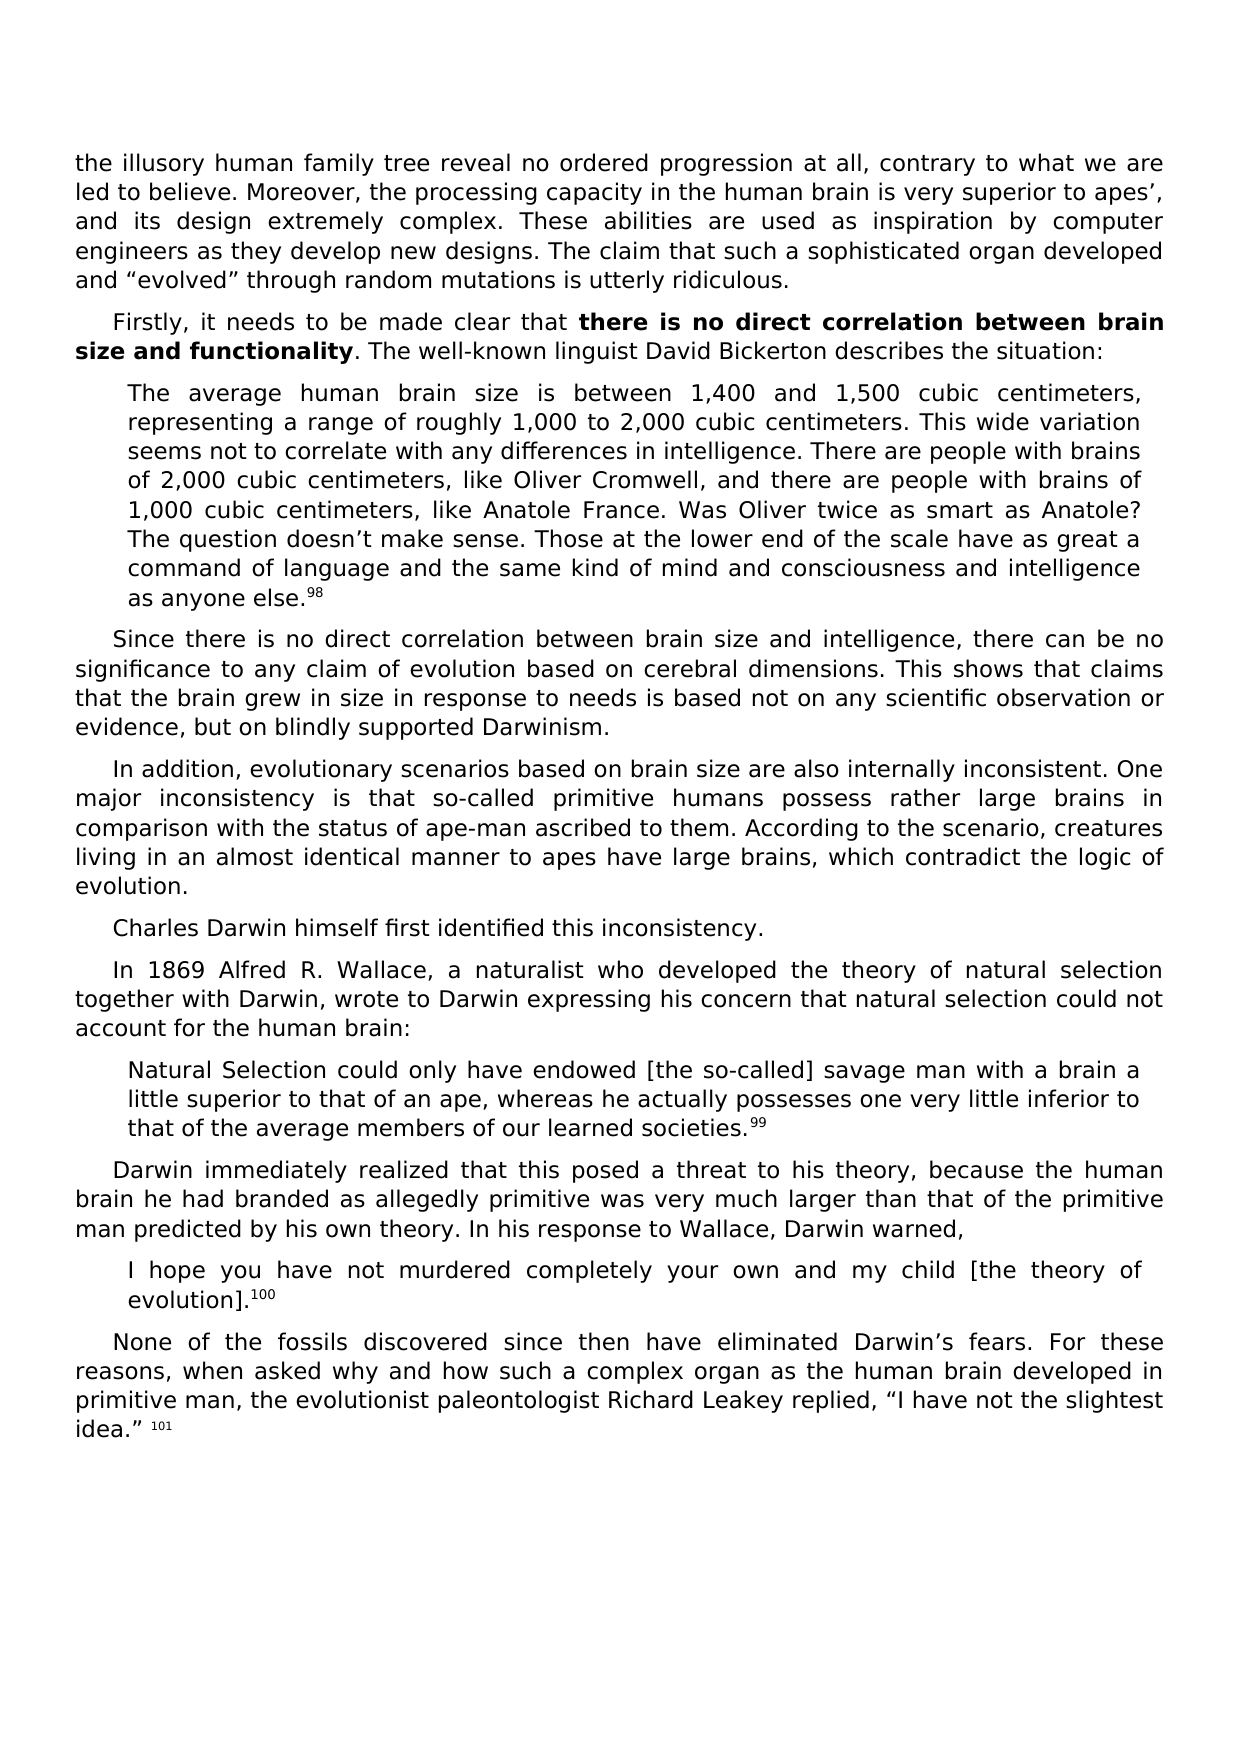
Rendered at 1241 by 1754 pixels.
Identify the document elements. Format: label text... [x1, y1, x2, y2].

text None of the fossils discovered since then have eliminated Darwin’s fears. For these reasons, when asked why and how such a complex organ as the human brain developed in primitive man, the evolutionist paleontologist Richard Leakey replied, “I have not the slightest idea.” 101 [75, 1329, 1165, 1443]
text In 1869 Alfred R. Wallace, a naturalist who developed the theory of natural selection together with Darwin, wrote to Darwin expressing his concern that natural selection could not account for the human brain: [75, 957, 1165, 1042]
text Since there is no direct correlation between brain size and intelligence, there can be no significance to any claim of evolution based on cerebral dimensions. This shows that claims that the brain grew in size in response to needs is based not on any scientific observation or evidence, but on blindly supported Darwinism. [75, 627, 1165, 741]
text Charles Darwin himself first identified this inconsistency. [75, 915, 1165, 942]
text In addition, evolutionary scenarios based on brain size are also internally inconsistent. One major inconsistency is that so-called primitive humans possess rather large brains in comparison with the status of ape-man ascribed to them. According to the scenario, creatures living in an almost identical manner to apes have large brains, which contradict the logic of evolution. [75, 756, 1165, 900]
text Darwin immediately realized that this posed a threat to his theory, because the human brain he had branded as allegedly primitive was very much larger than that of the primitive man predicted by his own theory. In his response to Wallace, Darwin warned, [75, 1157, 1165, 1243]
text I hope you have not murdered completely your own and my child [the theory of evolution].100 [127, 1258, 1143, 1314]
text the illusory human family tree reveal no ordered progression at all, contrary to what we are led to believe. Moreover, the processing capacity in the human brain is very superior to apes’, and its design extremely complex. These abilities are used as inspiration by computer engineers as they develop new designs. The claim that such a sophisticated organ developed and “evolved” through random mutations is utterly ridiculous. [75, 150, 1165, 294]
text Firstly, it needs to be made clear that there is no direct correlation between brain size and functionality. The well-known linguist David Bickerton describes the situation: [75, 309, 1165, 365]
text The average human brain size is between 1,400 and 1,500 cubic centimeters, representing a range of roughly 1,000 to 2,000 cubic centimeters. This wide variation seems not to correlate with any differences in intelligence. There are people with brains of 2,000 cubic centimeters, like Oliver Cromwell, and there are people with brains of 1,000 cubic centimeters, like Anatole France. Was Oliver twice as smart as Anatole? The question doesn’t make sense. Those at the lower end of the scale have as great a command of language and the same kind of mind and consciousness and intelligence as anyone else.98 [127, 380, 1143, 611]
text Natural Selection could only have endowed [the so-called] savage man with a brain a little superior to that of an ape, whereas he actually possesses one very little inferior to that of the average members of our learned societies.99 [127, 1057, 1143, 1142]
